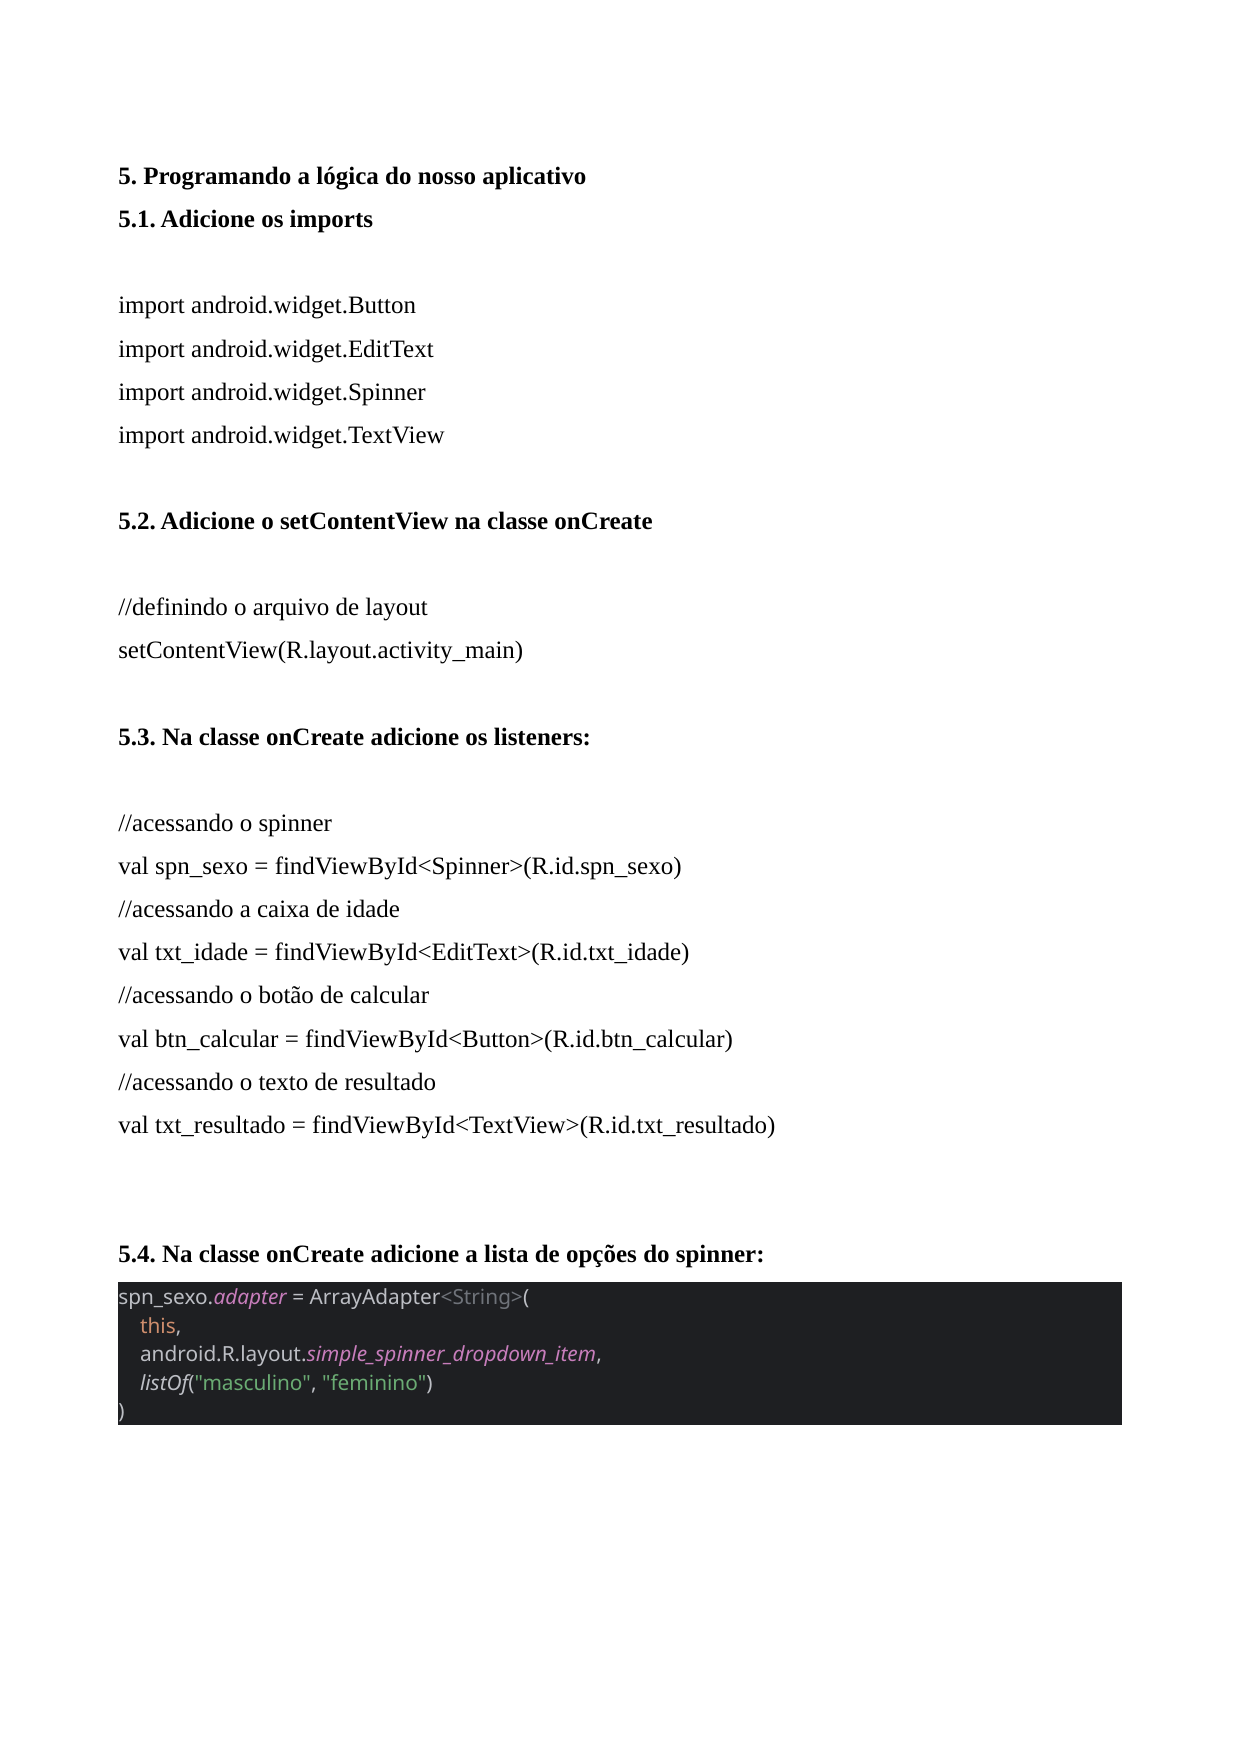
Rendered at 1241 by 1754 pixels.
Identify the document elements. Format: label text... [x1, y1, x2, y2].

text 5.4. Na classe onCreate adicione a lista de opções do spinner: [118, 1239, 1122, 1268]
text val btn_calcular = findViewById<Button>(R.id.btn_calcular) [118, 1024, 1122, 1052]
text 5.1. Adicione os imports [118, 204, 1122, 233]
text val txt_resultado = findViewById<TextView>(R.id.txt_resultado) [118, 1110, 1122, 1139]
text 5.3. Na classe onCreate adicione os listeners: [118, 722, 1122, 751]
text val txt_idade = findViewById<EditText>(R.id.txt_idade) [118, 937, 1122, 966]
text 5.2. Adicione o setContentView na classe onCreate [118, 506, 1122, 535]
text //acessando a caixa de idade [118, 894, 1122, 923]
text val spn_sexo = findViewById<Spinner>(R.id.spn_sexo) [118, 851, 1122, 880]
text import android.widget.EditText [118, 334, 1122, 362]
text spn_sexo.adapter = ArrayAdapter<String>( this, android.R.layout.simple_spinner_dropdown_item, listOf("masculino", "feminino") ) [118, 1282, 1122, 1425]
text setContentView(R.layout.activity_main) [118, 636, 1122, 664]
text //definindo o arquivo de layout [118, 592, 1122, 621]
text import android.widget.Spinner [118, 377, 1122, 406]
text //acessando o texto de resultado [118, 1067, 1122, 1096]
text import android.widget.Button [118, 291, 1122, 319]
text import android.widget.TextView [118, 420, 1122, 449]
text 5. Programando a lógica do nosso aplicativo [118, 161, 1122, 190]
text //acessando o botão de calcular [118, 981, 1122, 1009]
text //acessando o spinner [118, 808, 1122, 837]
